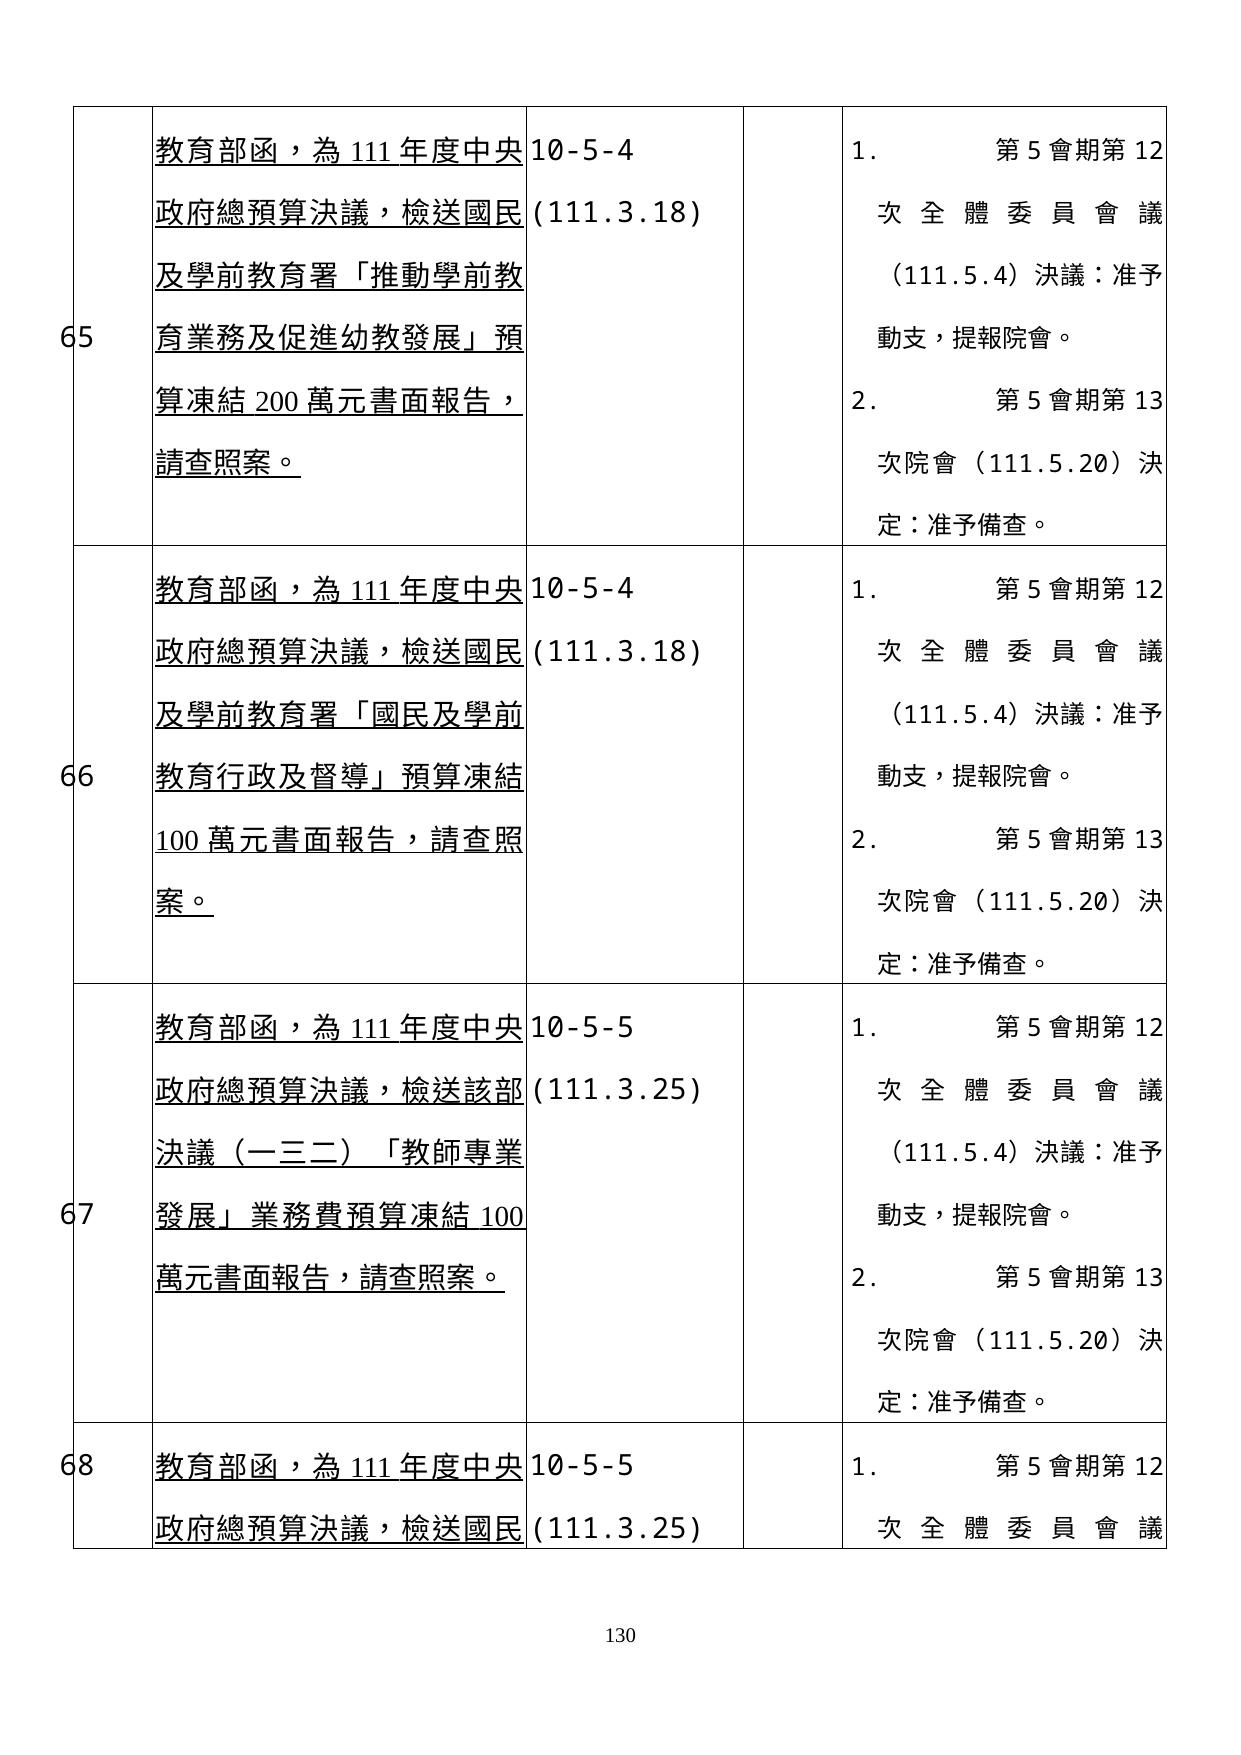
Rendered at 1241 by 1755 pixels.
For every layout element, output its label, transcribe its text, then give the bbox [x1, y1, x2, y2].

table_cell 教育部函，為111年度中央政府總預算決議，檢送國民及學前教育署「國民及學前教育行政及督導」預算凍結100萬元書面報告，請查照案。 [153, 546, 526, 983]
table_cell [74, 107, 152, 544]
table_cell 教育部函，為111年度中央政府總預算決議，檢送國民 [153, 1423, 526, 1548]
table_cell 1. 第5會期第12次全體委員會議 [843, 1423, 1166, 1548]
table_cell [744, 984, 842, 1422]
table_cell 教育部函，為111年度中央政府總預算決議，檢送該部決議（一三二）「教師專業發展」業務費預算凍結100萬元書面報告，請查照案。 [153, 984, 526, 1422]
table_cell 1. 第5會期第12次全體委員會議（111.5.4）決議：准予動支，提報院會。 2. 第5會期第13次院會（111.5.20）決定：准予備查。 [843, 107, 1166, 544]
table_cell 10-5-4 (111.3.18) [527, 107, 743, 544]
table_cell 1. 第5會期第12次全體委員會議（111.5.4）決議：准予動支，提報院會。 2. 第5會期第13次院會（111.5.20）決定：准予備查。 [843, 984, 1166, 1422]
table_cell [744, 107, 842, 544]
table_cell 10-5-5 (111.3.25) [527, 1423, 743, 1548]
table_cell 10-5-4 (111.3.18) [527, 546, 743, 983]
table_cell [744, 546, 842, 983]
table_cell [74, 984, 152, 1422]
table_cell 10-5-5 (111.3.25) [527, 984, 743, 1422]
table_cell [74, 1423, 152, 1548]
table_cell [74, 546, 152, 983]
table_cell [744, 1423, 842, 1548]
table_cell 教育部函，為111年度中央政府總預算決議，檢送國民及學前教育署「推動學前教育業務及促進幼教發展」預算凍結200萬元書面報告，請查照案。 [153, 107, 526, 544]
table_cell 1. 第5會期第12次全體委員會議（111.5.4）決議：准予動支，提報院會。 2. 第5會期第13次院會（111.5.20）決定：准予備查。 [843, 546, 1166, 983]
